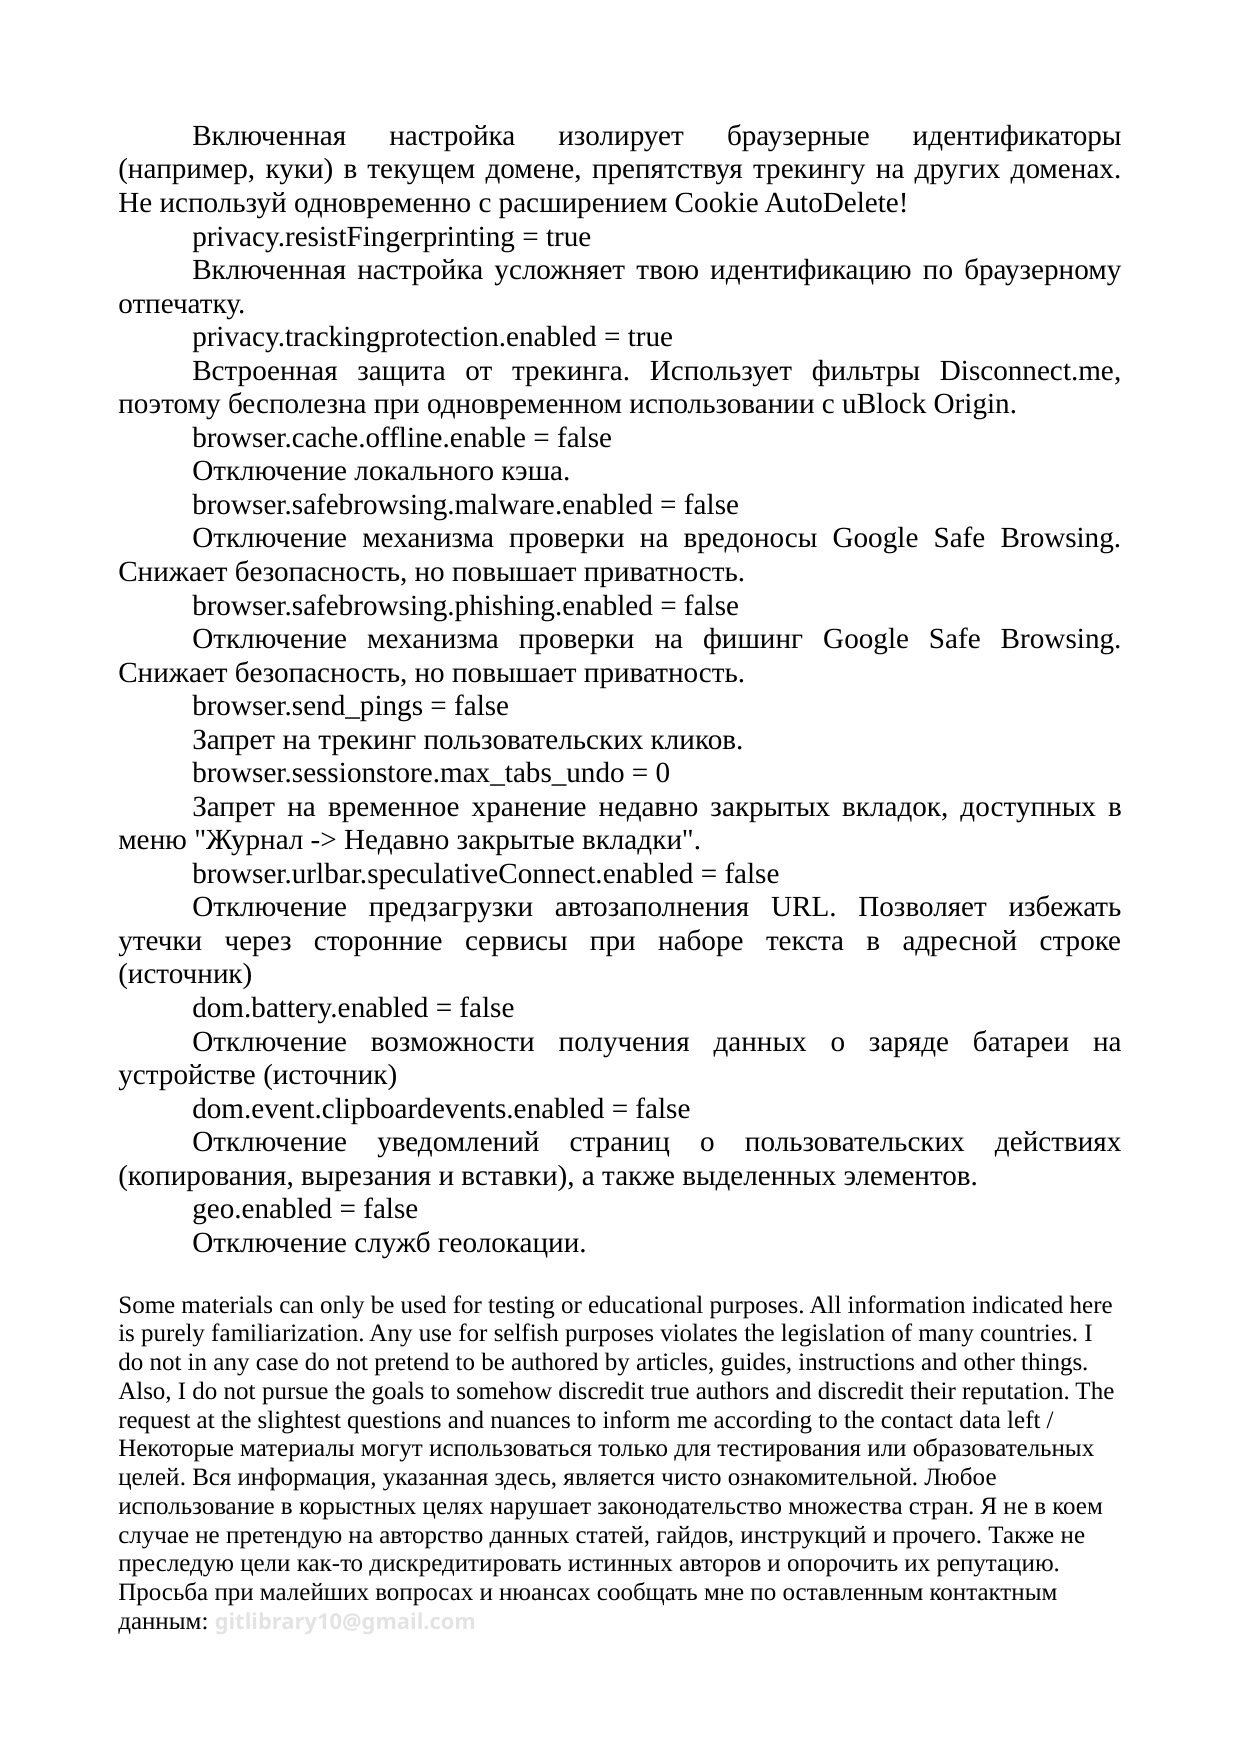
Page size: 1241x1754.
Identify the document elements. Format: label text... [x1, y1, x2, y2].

text Отключение уведомлений страниц о пользовательских действиях (копирования, вырезания и вставки), а также выделенных элементов. [118, 1124, 1122, 1191]
text dom.battery.enabled = false [118, 990, 1122, 1024]
text Отключение механизма проверки на вредоносы Google Safe Browsing. Снижает безопасность, но повышает приватность. [118, 521, 1122, 588]
text Включенная настройка усложняет твою идентификацию по браузерному отпечатку. [118, 252, 1122, 319]
text Отключение возможности получения данных о заряде батареи на устройстве (источник) [118, 1024, 1122, 1091]
text Включенная настройка изолирует браузерные идентификаторы (например, куки) в текущем домене, препятствуя трекингу на других доменах. Не используй одновременно с расширением Cookie AutoDelete! [118, 118, 1122, 219]
text Отключение предзагрузки автозаполнения URL. Позволяет избежать утечки через сторонние сервисы при наборе текста в адресной строке (источник) [118, 889, 1122, 990]
text Отключение служб геолокации. [118, 1225, 1122, 1258]
text geo.enabled = false [118, 1191, 1122, 1225]
text dom.event.clipboardevents.enabled = false [118, 1091, 1122, 1124]
text Отключение локального кэша. [118, 453, 1122, 487]
text browser.cache.offline.enable = false [118, 420, 1122, 453]
text Запрет на трекинг пользовательских кликов. [118, 722, 1122, 755]
text browser.sessionstore.max_tabs_undo = 0 [118, 755, 1122, 789]
text Запрет на временное хранение недавно закрытых вкладок, доступных в меню "Журнал -> Недавно закрытые вкладки". [118, 789, 1122, 856]
text Отключение механизма проверки на фишинг Google Safe Browsing. Снижает безопасность, но повышает приватность. [118, 621, 1122, 688]
text browser.urlbar.speculativeConnect.enabled = false [118, 856, 1122, 889]
text privacy.trackingprotection.enabled = true [118, 319, 1122, 353]
text browser.safebrowsing.phishing.enabled = false [118, 588, 1122, 621]
text browser.safebrowsing.malware.enabled = false [118, 487, 1122, 521]
text browser.send_pings = false [118, 688, 1122, 722]
text privacy.resistFingerprinting = true [118, 219, 1122, 252]
text Встроенная защита от трекинга. Использует фильтры Disconnect.me, поэтому бесполезна при одновременном использовании с uBlock Origin. [118, 353, 1122, 420]
